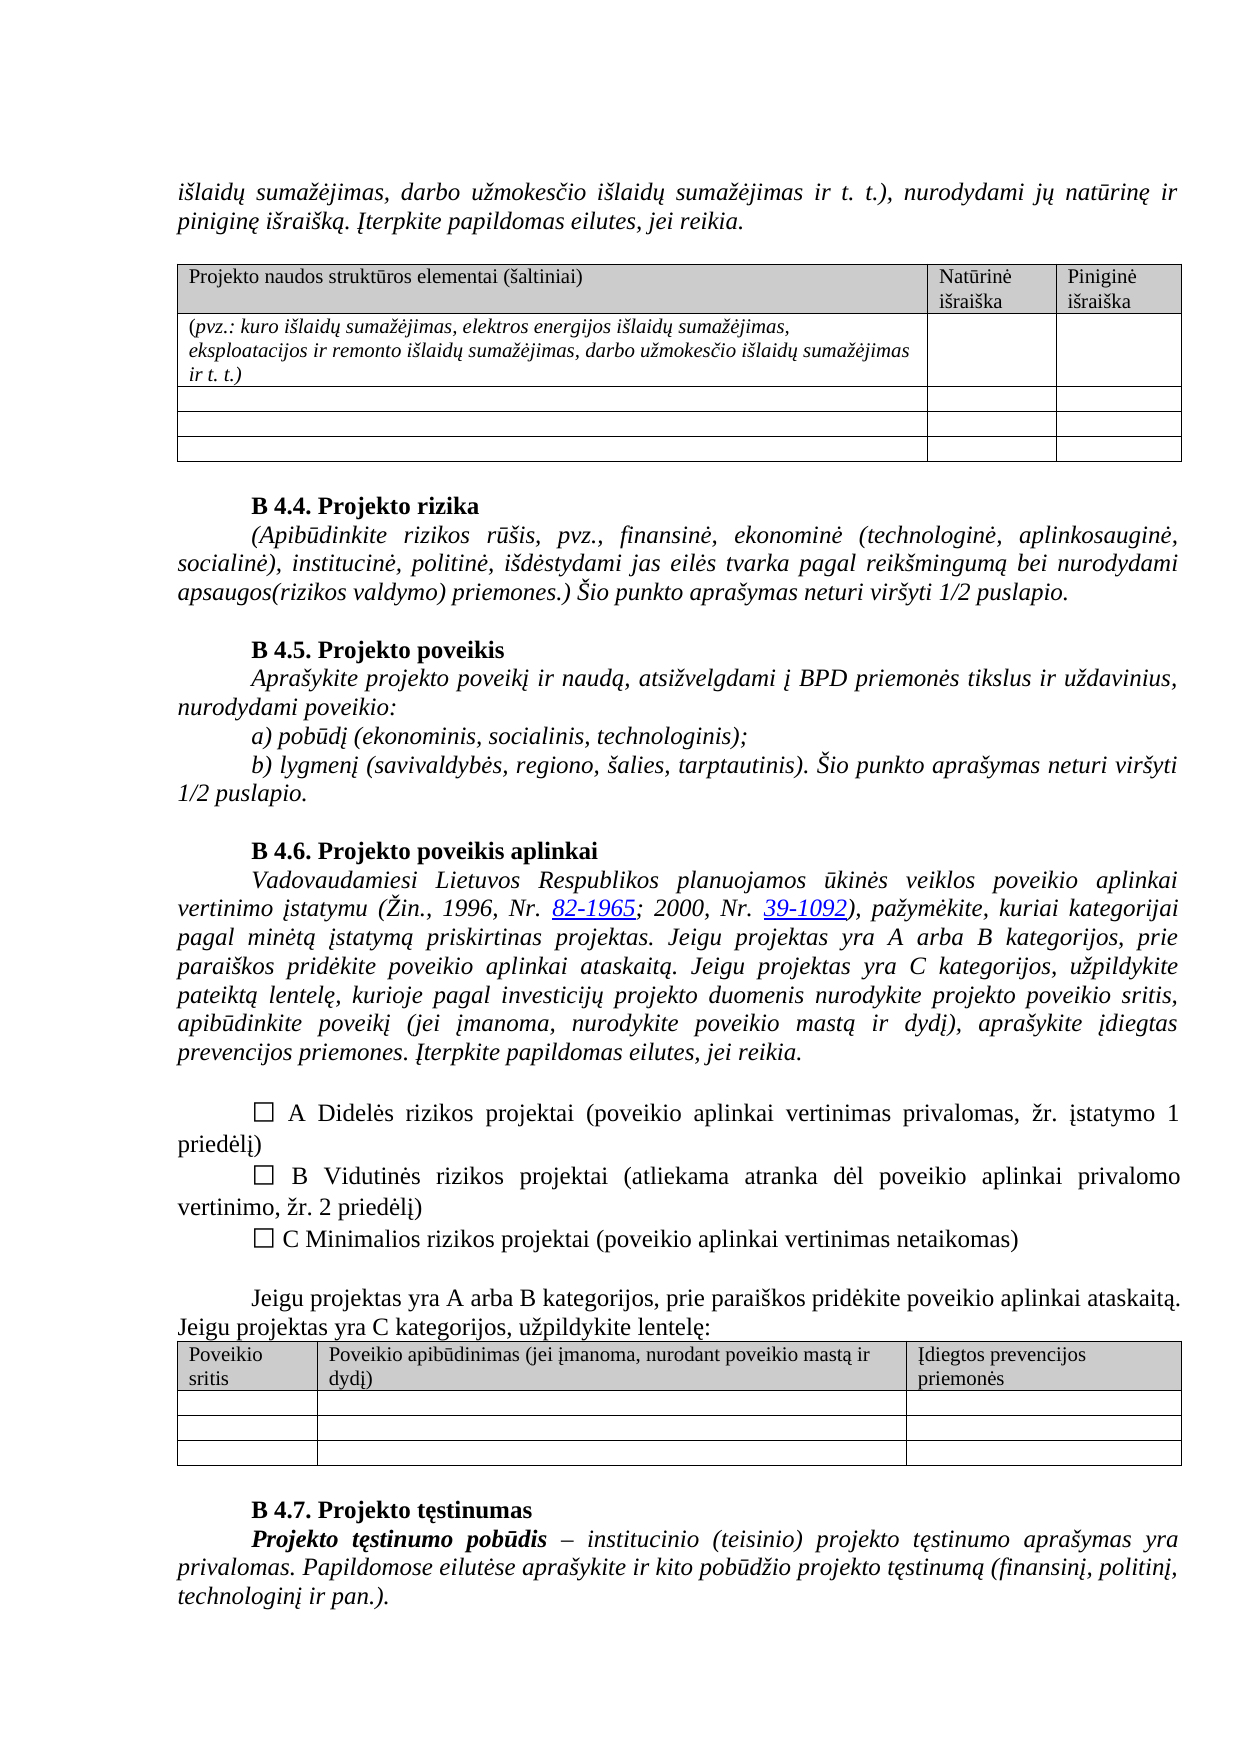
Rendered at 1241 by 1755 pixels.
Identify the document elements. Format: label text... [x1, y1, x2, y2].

text (Apibūdinkite rizikos rūšis, pvz., finansinė, ekonominė (technologinė, aplinkosauginė, socialinė), institucinė, politinė, išdėstydami jas eilės tvarka pagal reikšmingumą bei nurodydami apsaugos(rizikos valdymo) priemones.) Šio punkto aprašymas neturi viršyti 1/2 puslapio. [177, 520, 1181, 606]
text B 4.4. Projekto rizika [177, 491, 1181, 520]
table_header Poveikio apibūdinimas (jei įmanoma, nurodant poveikio mastą ir dydį) [318, 1342, 906, 1390]
text ⬜ A Didelės rizikos projektai (poveikio aplinkai vertinimas privalomas, žr. įstatymo 1 priedėlį) [177, 1095, 1181, 1157]
table_header Poveikio sritis [178, 1342, 317, 1390]
table_cell [178, 412, 927, 436]
table_cell [178, 1391, 317, 1415]
table_cell [178, 387, 927, 411]
table_cell [1057, 437, 1181, 461]
text ⬜ B Vidutinės rizikos projektai (atliekama atranka dėl poveikio aplinkai privalomo vertinimo, žr. 2 priedėlį) [177, 1157, 1181, 1220]
text a) pobūdį (ekonominis, socialinis, technologinis); [177, 721, 1181, 750]
text Jeigu projektas yra A arba B kategorijos, prie paraiškos pridėkite poveikio aplinkai ataskaitą. Jeigu projektas yra C kategorijos, užpildykite lentelę: [177, 1283, 1181, 1341]
table_cell [928, 412, 1056, 436]
table_cell [178, 1441, 317, 1465]
table_cell [1057, 314, 1181, 386]
table_cell [1057, 412, 1181, 436]
table_cell [318, 1441, 906, 1465]
table_header Piniginė išraiška [1057, 265, 1181, 313]
table_cell [928, 387, 1056, 411]
table_cell [928, 314, 1056, 386]
text B 4.7. Projekto tęstinumas [177, 1495, 1181, 1524]
text išlaidų sumažėjimas, darbo užmokesčio išlaidų sumažėjimas ir t. t.), nurodydami jų natūrinę ir piniginę išraišką. Įterpkite papildomas eilutes, jei reikia. [177, 177, 1181, 235]
text Projekto tęstinumo pobūdis – institucinio (teisinio) projekto tęstinumo aprašymas yra privalomas. Papildomose eilutėse aprašykite ir kito pobūdžio projekto tęstinumą (finansinį, politinį, technologinį ir pan.). [177, 1524, 1181, 1610]
text Vadovaudamiesi Lietuvos Respublikos planuojamos ūkinės veiklos poveikio aplinkai vertinimo įstatymu (Žin., 1996, Nr. 82-1965; 2000, Nr. 39-1092), pažymėkite, kuriai kategorijai pagal minėtą įstatymą priskirtinas projektas. Jeigu projektas yra A arba B kategorijos, prie paraiškos pridėkite poveikio aplinkai ataskaitą. Jeigu projektas yra C kategorijos, užpildykite pateiktą lentelę, kurioje pagal investicijų projekto duomenis nurodykite projekto poveikio sritis, apibūdinkite poveikį (jei įmanoma, nurodykite poveikio mastą ir dydį), aprašykite įdiegtas prevencijos priemones. Įterpkite papildomas eilutes, jei reikia. [177, 865, 1181, 1066]
table_cell [318, 1416, 906, 1440]
text B 4.6. Projekto poveikis aplinkai [177, 836, 1181, 865]
table_header Projekto naudos struktūros elementai (šaltiniai) [178, 265, 927, 313]
table_cell [178, 437, 927, 461]
table_cell [907, 1441, 1181, 1465]
table_cell [318, 1391, 906, 1415]
text b) lygmenį (savivaldybės, regiono, šalies, tarptautinis). Šio punkto aprašymas neturi viršyti 1/2 puslapio. [177, 750, 1181, 807]
table_header Įdiegtos prevencijos priemonės [907, 1342, 1181, 1390]
table_cell [907, 1391, 1181, 1415]
table_cell [928, 437, 1056, 461]
table_cell [1057, 387, 1181, 411]
text Aprašykite projekto poveikį ir naudą, atsižvelgdami į BPD priemonės tikslus ir uždavinius, nurodydami poveikio: [177, 663, 1181, 721]
table_cell [907, 1416, 1181, 1440]
table_header Natūrinė išraiška [928, 265, 1056, 313]
table_cell (pvz.: kuro išlaidų sumažėjimas, elektros energijos išlaidų sumažėjimas, eksploatacijos ir remonto išlaidų sumažėjimas, darbo užmokesčio išlaidų sumažėjimas ir t. t.) [178, 314, 927, 386]
text B 4.5. Projekto poveikis [177, 635, 1181, 663]
table_cell [178, 1416, 317, 1440]
text ⬜ C Minimalios rizikos projektai (poveikio aplinkai vertinimas netaikomas) [177, 1220, 1181, 1254]
